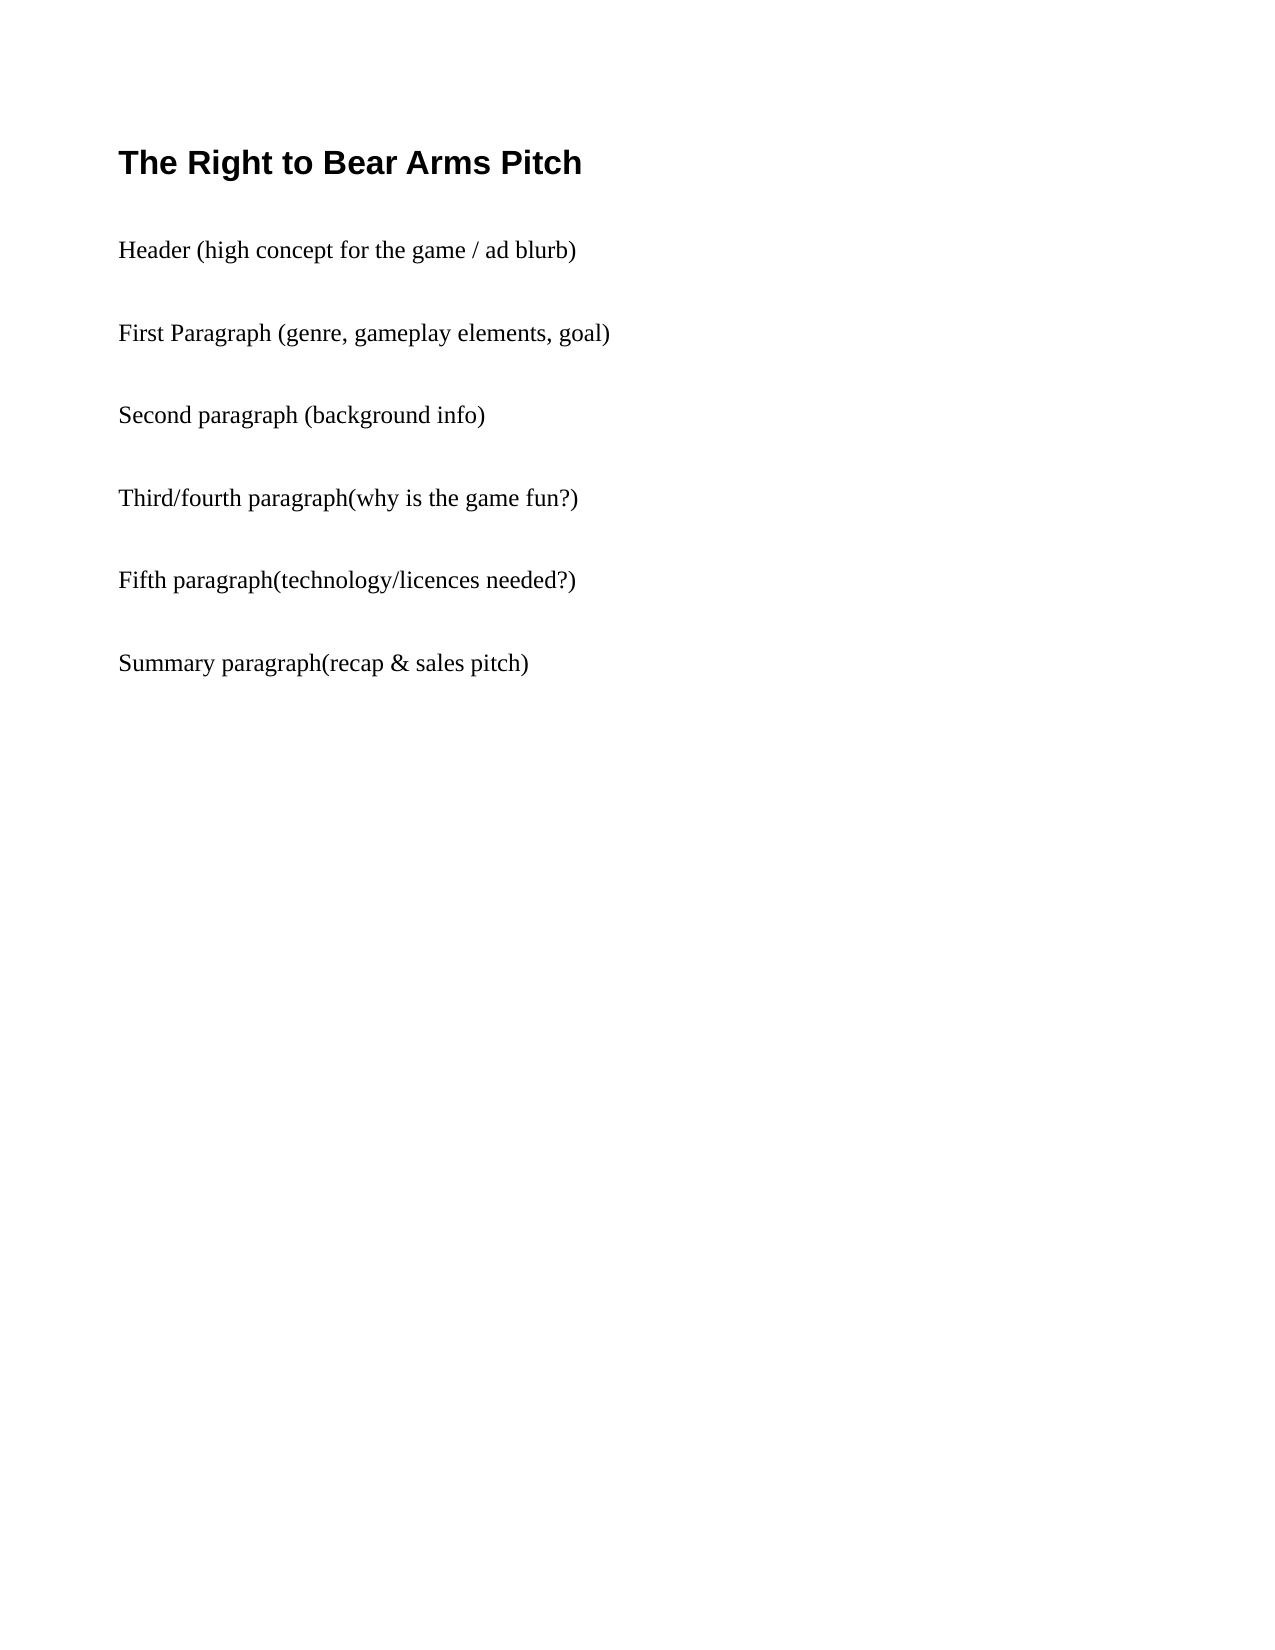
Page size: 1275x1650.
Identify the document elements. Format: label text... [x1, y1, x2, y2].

text Header (high concept for the game / ad blurb) [118, 236, 1157, 264]
text Fifth paragraph(technology/licences needed?) [118, 566, 1157, 594]
text Second paragraph (background info) [118, 401, 1157, 429]
subtitle The Right to Bear Arms Pitch [118, 143, 1157, 182]
text Third/fourth paragraph(why is the game fun?) [118, 483, 1157, 512]
text Summary paragraph(recap & sales pitch) [118, 648, 1157, 677]
text First Paragraph (genre, gameplay elements, goal) [118, 318, 1157, 347]
